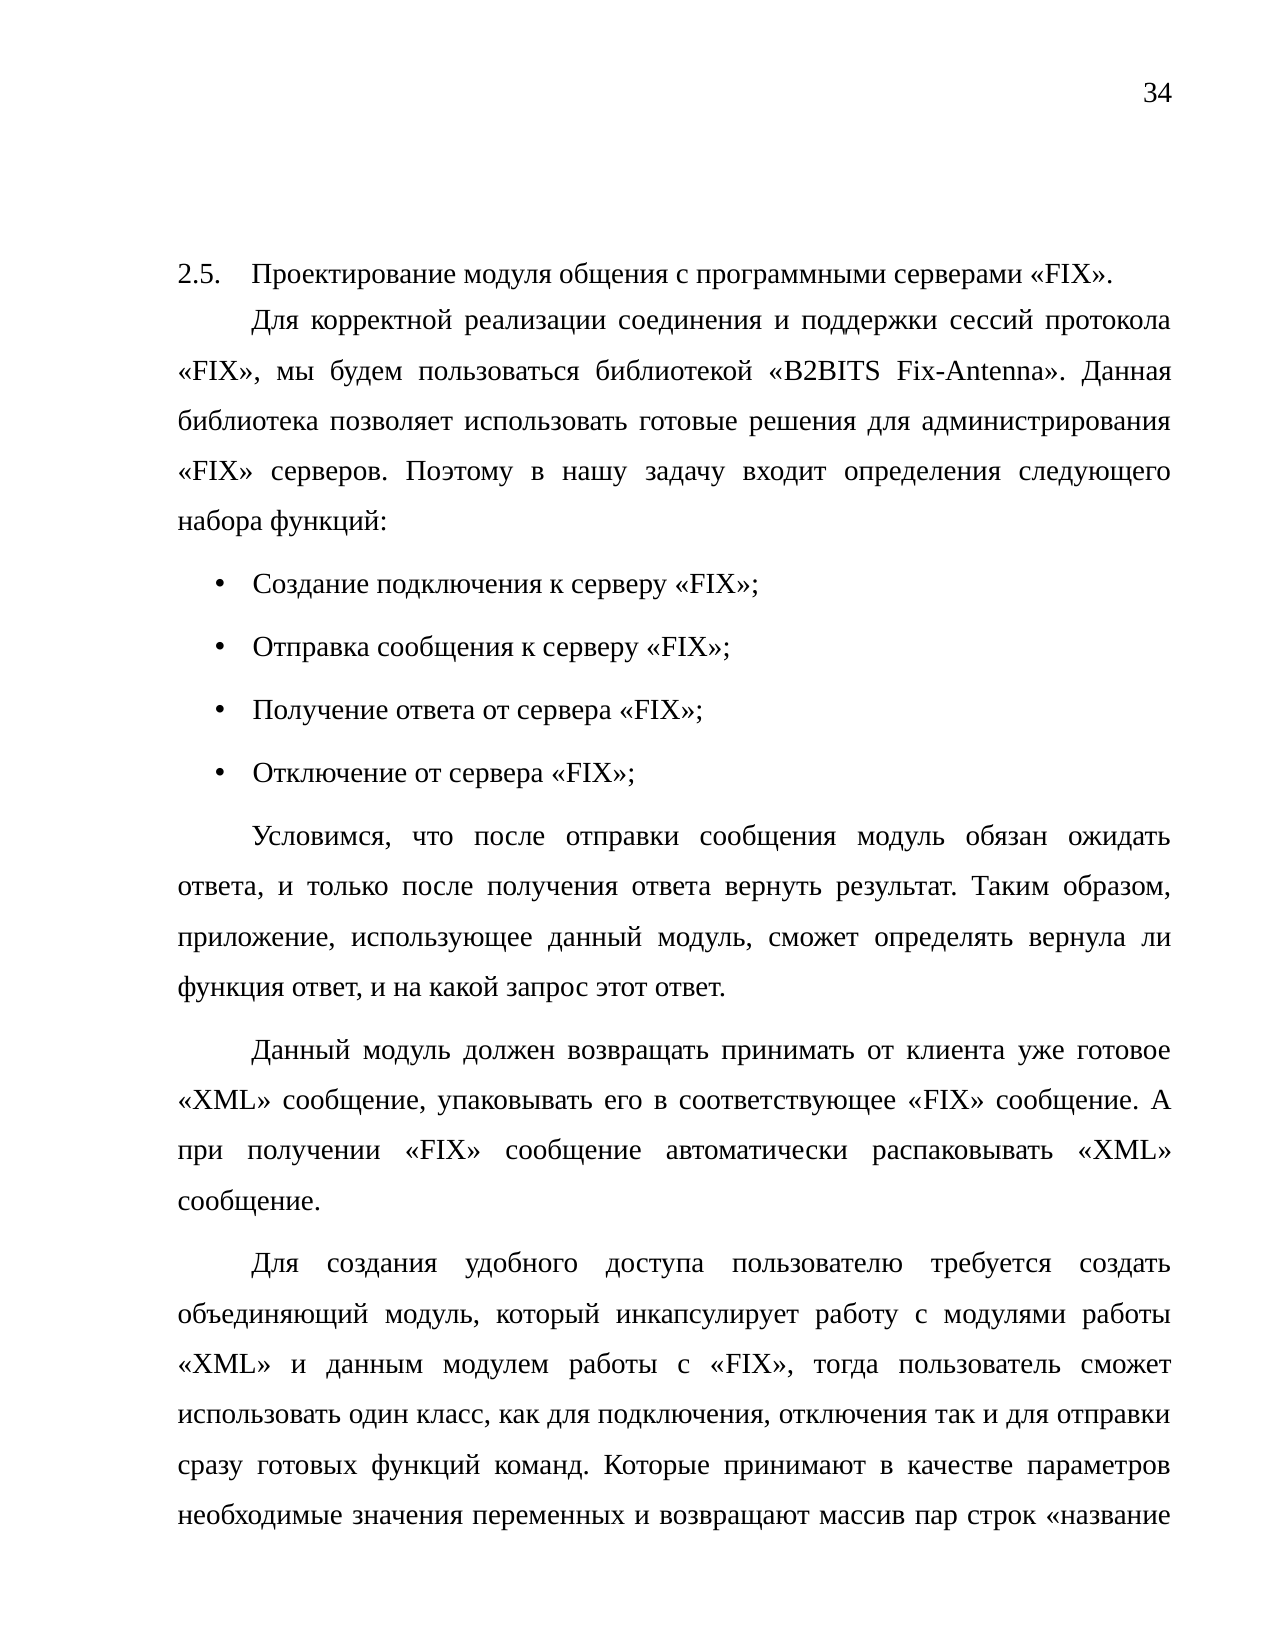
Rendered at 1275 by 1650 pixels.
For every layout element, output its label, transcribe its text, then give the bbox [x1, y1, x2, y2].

list Создание подключения к серверу «FIX»; [215, 566, 1172, 600]
list Получение ответа от сервера «FIX»; [215, 692, 1172, 726]
list Отключение от сервера «FIX»; [215, 755, 1172, 789]
text Данный модуль должен возвращать принимать от клиента уже готовое «XML» сообщение, упаковывать его в соответствующее «FIX» сообщение. А при получении «FIX» сообщение автоматически распаковывать «XML» сообщение. [177, 1032, 1172, 1216]
text Условимся, что после отправки сообщения модуль обязан ожидать ответа, и только после получения ответа вернуть результат. Таким образом, приложение, использующее данный модуль, сможет определять вернула ли функция ответ, и на какой запрос этот ответ. [177, 818, 1172, 1002]
text Для создания удобного доступа пользователю требуется создать объединяющий модуль, который инкапсулирует работу с модулями работы «XML» и данным модулем работы с «FIX», тогда пользователь сможет использовать один класс, как для подключения, отключения так и для отправки сразу готовых функций команд. Которые принимают в качестве параметров необходимые значения переменных и возвращают массив пар строк «название [177, 1246, 1172, 1531]
subtitle Проектирование модуля общения с программными серверами «FIX». [177, 256, 1172, 290]
list Отправка сообщения к серверу «FIX»; [215, 629, 1172, 663]
text Для корректной реализации соединения и поддержки сессий протокола «FIX», мы будем пользоваться библиотекой «B2BITS Fix-Antenna». Данная библиотека позволяет использовать готовые решения для администрирования «FIX» серверов. Поэтому в нашу задачу входит определения следующего набора функций: [177, 302, 1172, 537]
